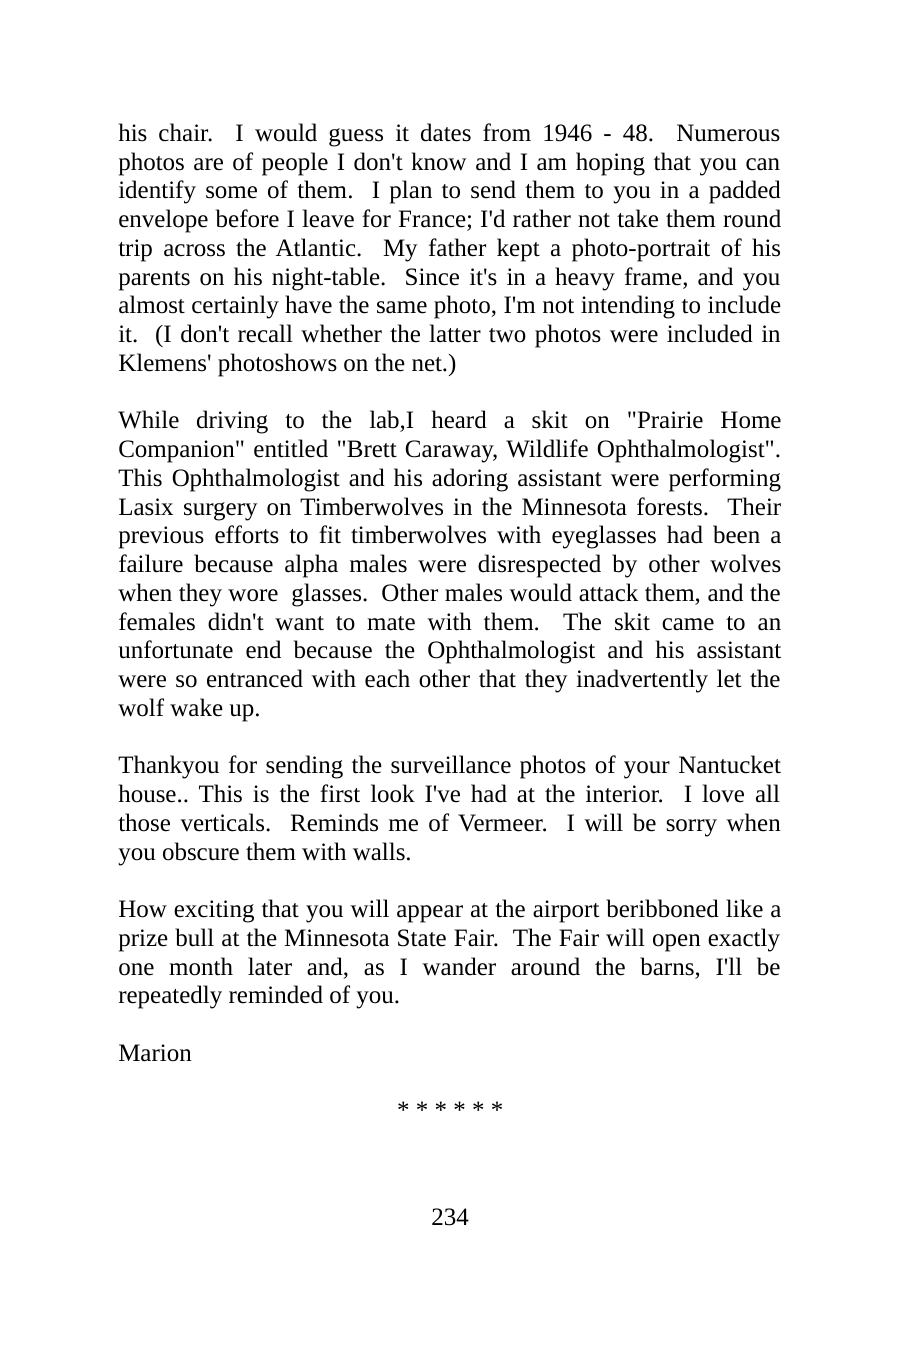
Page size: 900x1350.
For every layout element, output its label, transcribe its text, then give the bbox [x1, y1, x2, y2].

text his chair. I would guess it dates from 1946 - 48. Numerous photos are of people I don't know and I am hoping that you can identify some of them. I plan to send them to you in a padded envelope before I leave for France; I'd rather not take them round trip across the Atlantic. My father kept a photo-portrait of his parents on his night-table. Since it's in a heavy frame, and you almost certainly have the same photo, I'm not intending to include it. (I don't recall whether the latter two photos were included in Klemens' photoshows on the net.) [118, 118, 782, 377]
text Thankyou for sending the surveillance photos of your Nantucket house.. This is the first look I've had at the interior. I love all those verticals. Reminds me of Vermeer. I will be sorry when you obscure them with walls. [118, 751, 782, 866]
text How exciting that you will appear at the airport beribboned like a prize bull at the Minnesota State Fair. The Fair will open exactly one month later and, as I wander around the barns, I'll be repeatedly reminded of you. [118, 894, 782, 1009]
text * * * * * * [118, 1096, 782, 1124]
text Marion [118, 1038, 782, 1067]
text While driving to the lab,I heard a skit on "Prairie Home Companion" entitled "Brett Caraway, Wildlife Ophthalmologist". This Ophthalmologist and his adoring assistant were performing Lasix surgery on Timberwolves in the Minnesota forests. Their previous efforts to fit timberwolves with eyeglasses had been a failure because alpha males were disrespected by other wolves when they wore glasses. Other males would attack them, and the females didn't want to mate with them. The skit came to an unfortunate end because the Ophthalmologist and his assistant were so entranced with each other that they inadvertently let the wolf wake up. [118, 406, 782, 722]
